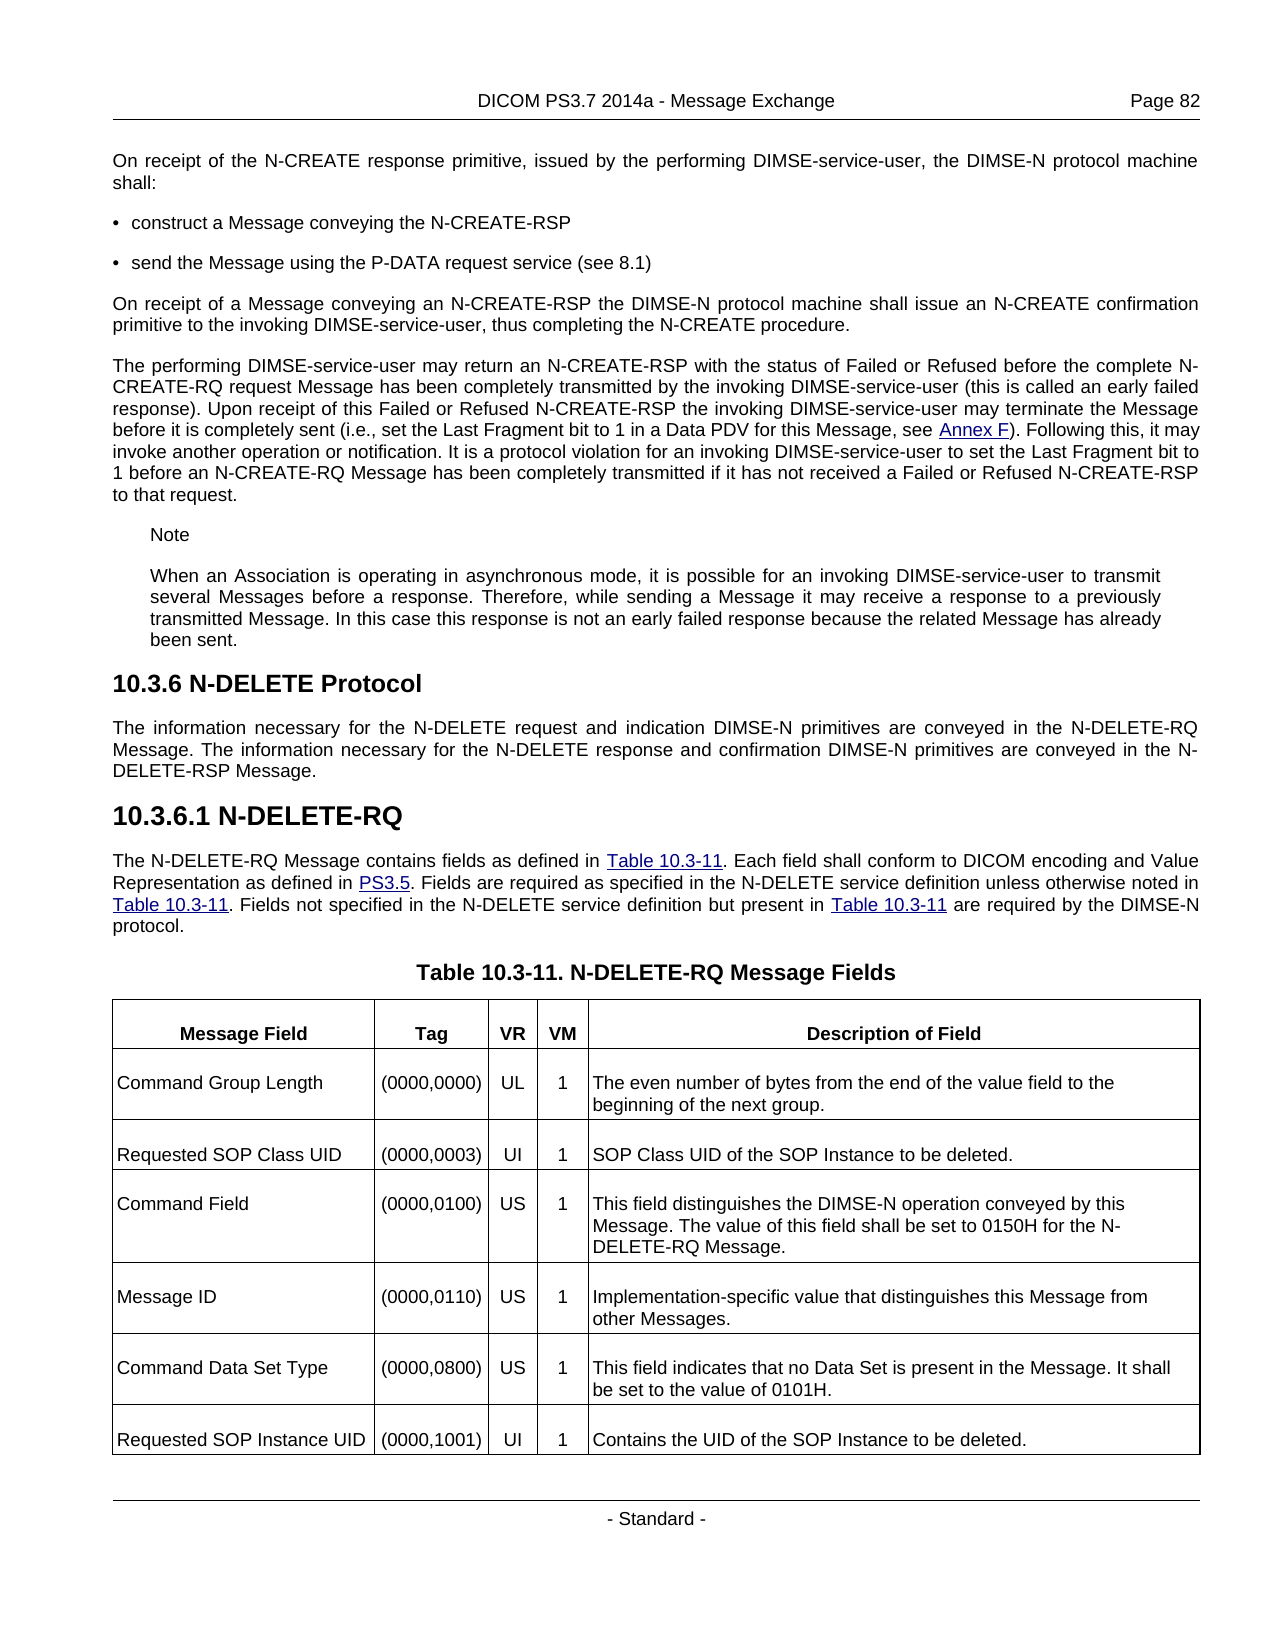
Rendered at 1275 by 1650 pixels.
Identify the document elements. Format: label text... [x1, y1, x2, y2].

table_header Tag [375, 1000, 488, 1048]
table_cell (0000,0110) [375, 1263, 488, 1333]
table_cell US [489, 1334, 537, 1404]
table_cell This field distinguishes the DIMSE-N operation conveyed by this Message. The value of this field shall be set to 0150H for the N-DELETE-RQ Message. [589, 1170, 1199, 1262]
table_cell Requested SOP Class UID [113, 1120, 374, 1169]
text The information necessary for the N-DELETE request and indication DIMSE-N primitives are conveyed in the N-DELETE-RQ Message. The information necessary for the N-DELETE response and confirmation DIMSE-N primitives are conveyed in the N-DELETE-RSP Message. [112, 717, 1200, 782]
table_cell 1 [538, 1405, 588, 1454]
table_cell The even number of bytes from the end of the value field to the beginning of the next group. [589, 1049, 1199, 1119]
table_cell (0000,1001) [375, 1405, 488, 1454]
table_cell Message ID [113, 1263, 374, 1333]
table_cell (0000,0100) [375, 1170, 488, 1262]
list construct a Message conveying the N-CREATE-RSP [112, 212, 1200, 233]
table_cell (0000,0800) [375, 1334, 488, 1404]
table_cell US [489, 1263, 537, 1333]
text When an Association is operating in asynchronous mode, it is possible for an invoking DIMSE-service-user to transmit several Messages before a response. Therefore, while sending a Message it may receive a response to a previously transmitted Message. In this case this response is not an early failed response because the related Message has already been sent. [150, 564, 1162, 651]
table_cell 1 [538, 1263, 588, 1333]
table_cell Implementation-specific value that distinguishes this Message from other Messages. [589, 1263, 1199, 1333]
table_cell US [489, 1170, 537, 1262]
text 10.3.6 N-DELETE Protocol [112, 669, 1200, 698]
table_cell UL [489, 1049, 537, 1119]
table_cell This field indicates that no Data Set is present in the Message. It shall be set to the value of 0101H. [589, 1334, 1199, 1404]
table_cell Command Data Set Type [113, 1334, 374, 1404]
table_cell UI [489, 1120, 537, 1169]
table_cell (0000,0000) [375, 1049, 488, 1119]
text Note [150, 524, 1162, 546]
list send the Message using the P-DATA request service (see 8.1) [112, 252, 1200, 274]
table_cell 1 [538, 1170, 588, 1262]
table_cell Requested SOP Instance UID [113, 1405, 374, 1454]
table_cell Command Group Length [113, 1049, 374, 1119]
text On receipt of a Message conveying an N-CREATE-RSP the DIMSE-N protocol machine shall issue an N-CREATE confirmation primitive to the invoking DIMSE-service-user, thus completing the N-CREATE procedure. [112, 292, 1200, 336]
table_header Description of Field [589, 1000, 1199, 1048]
table_cell Command Field [113, 1170, 374, 1262]
text The performing DIMSE-service-user may return an N-CREATE-RSP with the status of Failed or Refused before the complete N-CREATE-RQ request Message has been completely transmitted by the invoking DIMSE-service-user (this is called an early failed response). Upon receipt of this Failed or Refused N-CREATE-RSP the invoking DIMSE-service-user may terminate the Message before it is completely sent (i.e., set the Last Fragment bit to 1 in a Data PDV for this Message, see Annex F). Following this, it may invoke another operation or notification. It is a protocol violation for an invoking DIMSE-service-user to set the Last Fragment bit to 1 before an N-CREATE-RQ Message has been completely transmitted if it has not received a Failed or Refused N-CREATE-RSP to that request. [112, 354, 1200, 505]
table_cell (0000,0003) [375, 1120, 488, 1169]
table_cell 1 [538, 1049, 588, 1119]
table_cell UI [489, 1405, 537, 1454]
table_cell 1 [538, 1120, 588, 1169]
table_cell SOP Class UID of the SOP Instance to be deleted. [589, 1120, 1199, 1169]
text Table 10.3-11. N-DELETE-RQ Message Fields [112, 959, 1200, 985]
table_header Message Field [113, 1000, 374, 1048]
table_header VM [538, 1000, 588, 1048]
table_header VR [489, 1000, 537, 1048]
table_cell 1 [538, 1334, 588, 1404]
text The N-DELETE-RQ Message contains fields as defined in Table 10.3-11. Each field shall conform to DICOM encoding and Value Representation as defined in PS3.5. Fields are required as specified in the N-DELETE service definition unless otherwise noted in Table 10.3-11. Fields not specified in the N-DELETE service definition but present in Table 10.3-11 are required by the DIMSE-N protocol. [112, 850, 1200, 937]
text 10.3.6.1 N-DELETE-RQ [112, 800, 1200, 832]
table_cell Contains the UID of the SOP Instance to be deleted. [589, 1405, 1199, 1454]
text On receipt of the N-CREATE response primitive, issued by the performing DIMSE-service-user, the DIMSE-N protocol machine shall: [112, 150, 1200, 193]
